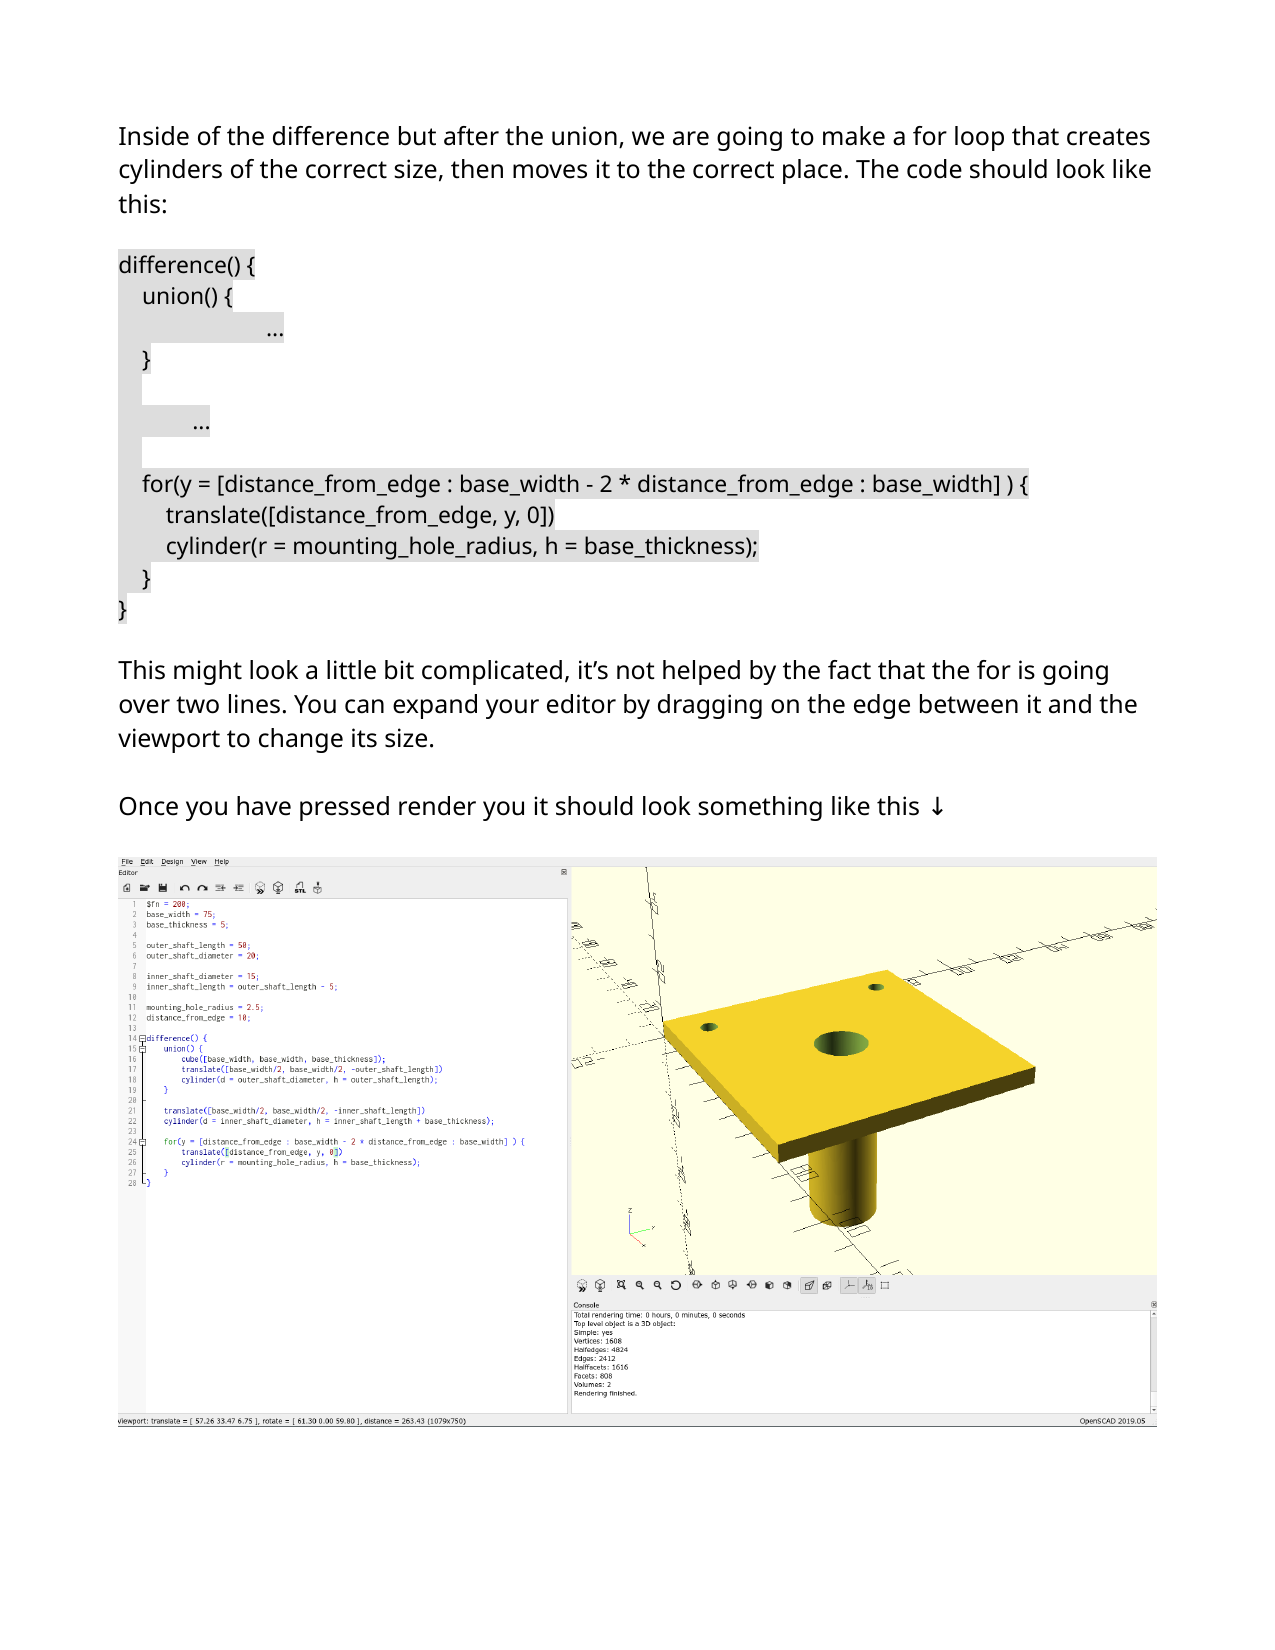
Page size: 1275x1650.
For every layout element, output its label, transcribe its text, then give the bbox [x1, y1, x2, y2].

text } [118, 343, 1157, 374]
picture [118, 857, 1157, 1427]
text translate([distance_from_edge, y, 0]) [118, 499, 1157, 530]
text union() { [118, 280, 1157, 312]
text ... [118, 405, 1157, 437]
text for(y = [distance_from_edge : base_width - 2 * distance_from_edge : base_width] ) { [118, 468, 1157, 499]
text This might look a little bit complicated, it’s not helped by the fact that the for is going over two lines. You can expand your editor by dragging on the edge between it and the viewport to change its size. [118, 653, 1157, 755]
text } [118, 562, 1157, 593]
text } [118, 593, 1157, 624]
text difference() { [118, 249, 1157, 280]
text cylinder(r = mounting_hole_radius, h = base_thickness); [118, 530, 1157, 562]
text Once you have pressed render you it should look something like this ↓ [118, 789, 1157, 823]
text ... [118, 312, 1157, 343]
text Inside of the difference but after the union, we are going to make a for loop that creates cylinders of the correct size, then moves it to the correct place. The code should look like this: [118, 118, 1157, 220]
